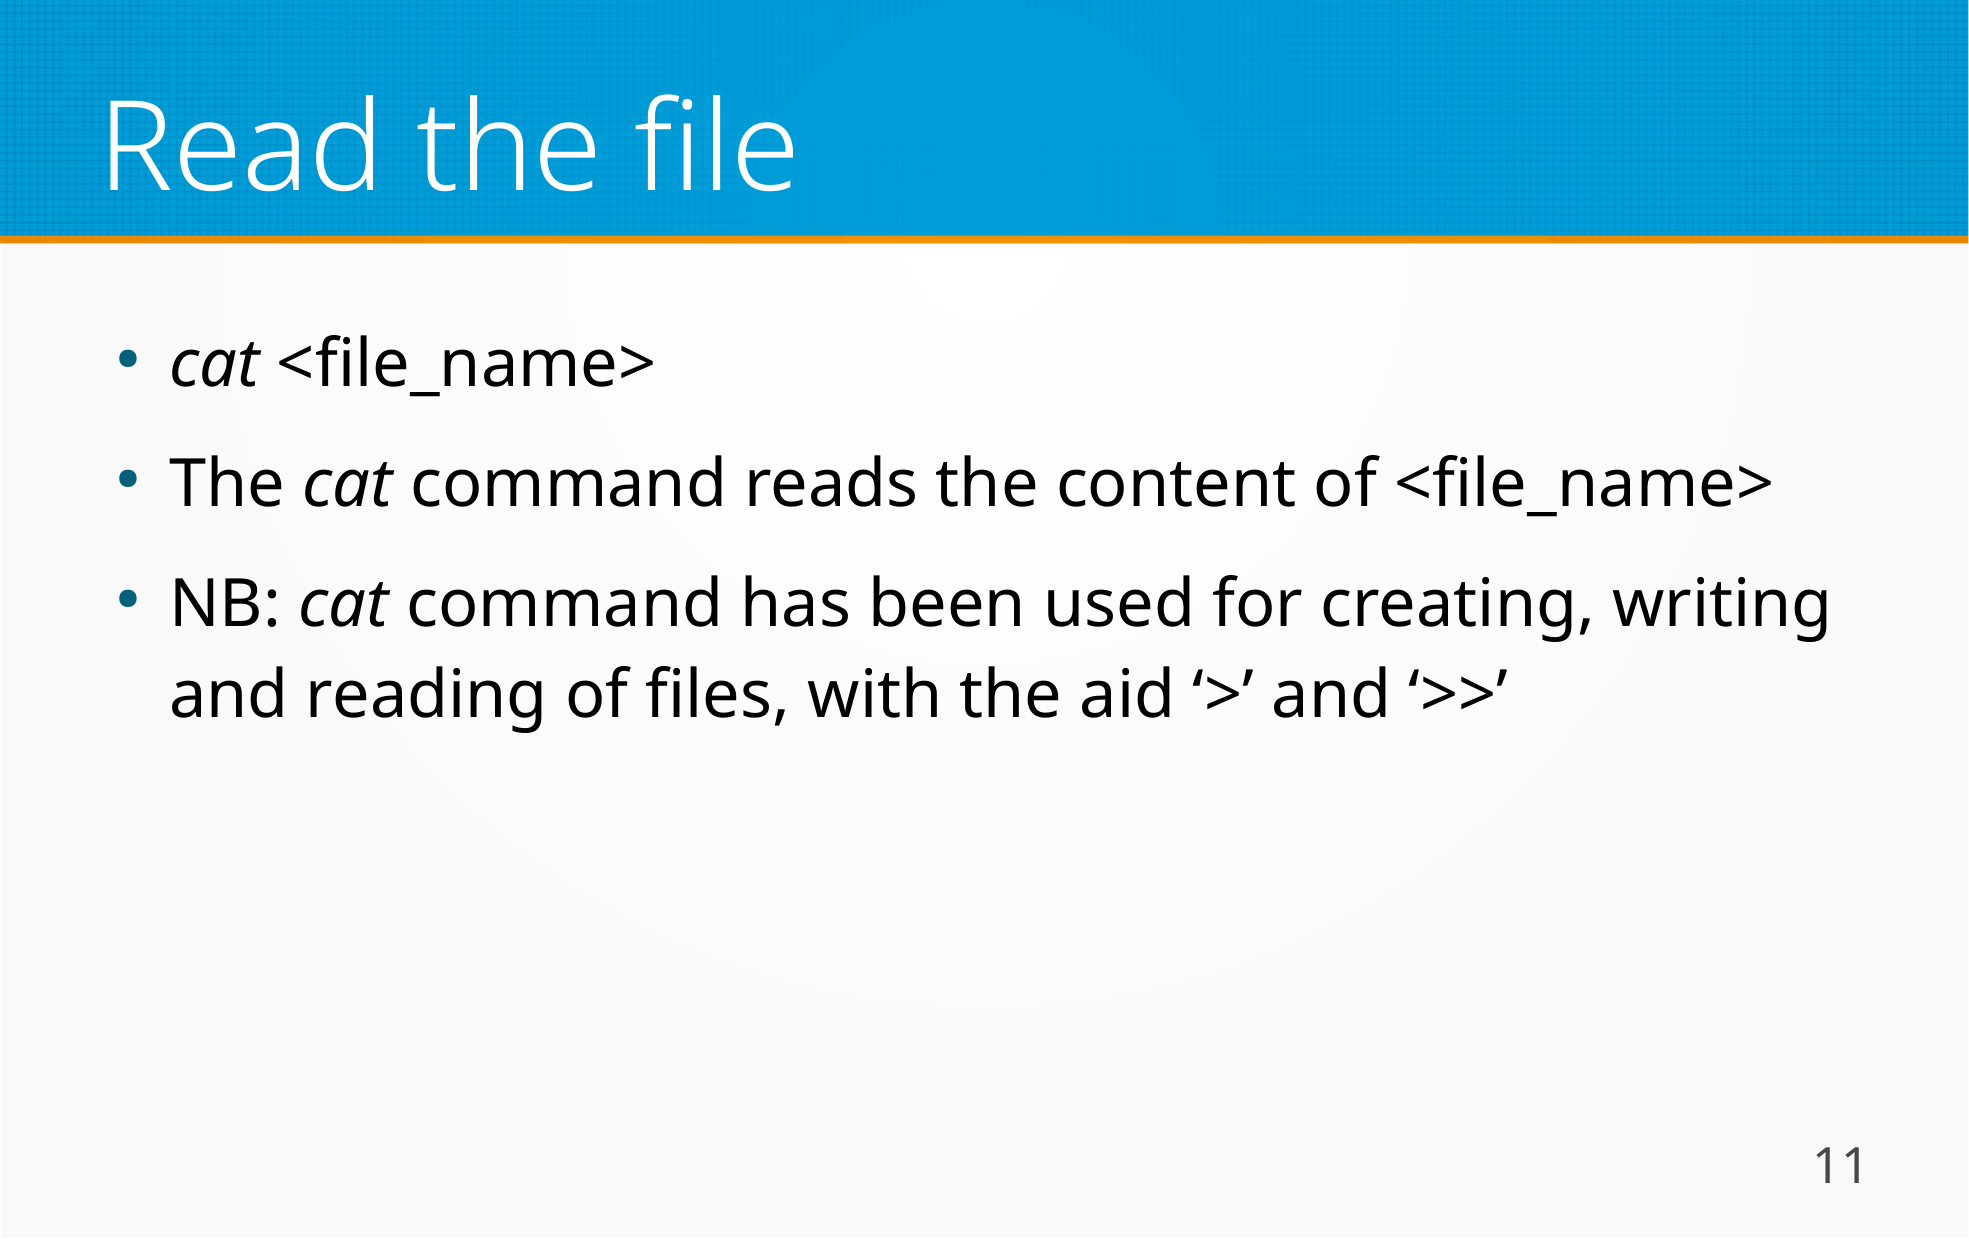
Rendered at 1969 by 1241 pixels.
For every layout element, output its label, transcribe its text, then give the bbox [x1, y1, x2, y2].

picture [0, 236, 1969, 1241]
list cat <file_name> The cat command reads the content of <file_name> NB: cat command has been used for creating, writing and reading of files, with the aid ‘>’ and ‘>>’ [98, 315, 1861, 1081]
title Read the file [98, 19, 1870, 227]
